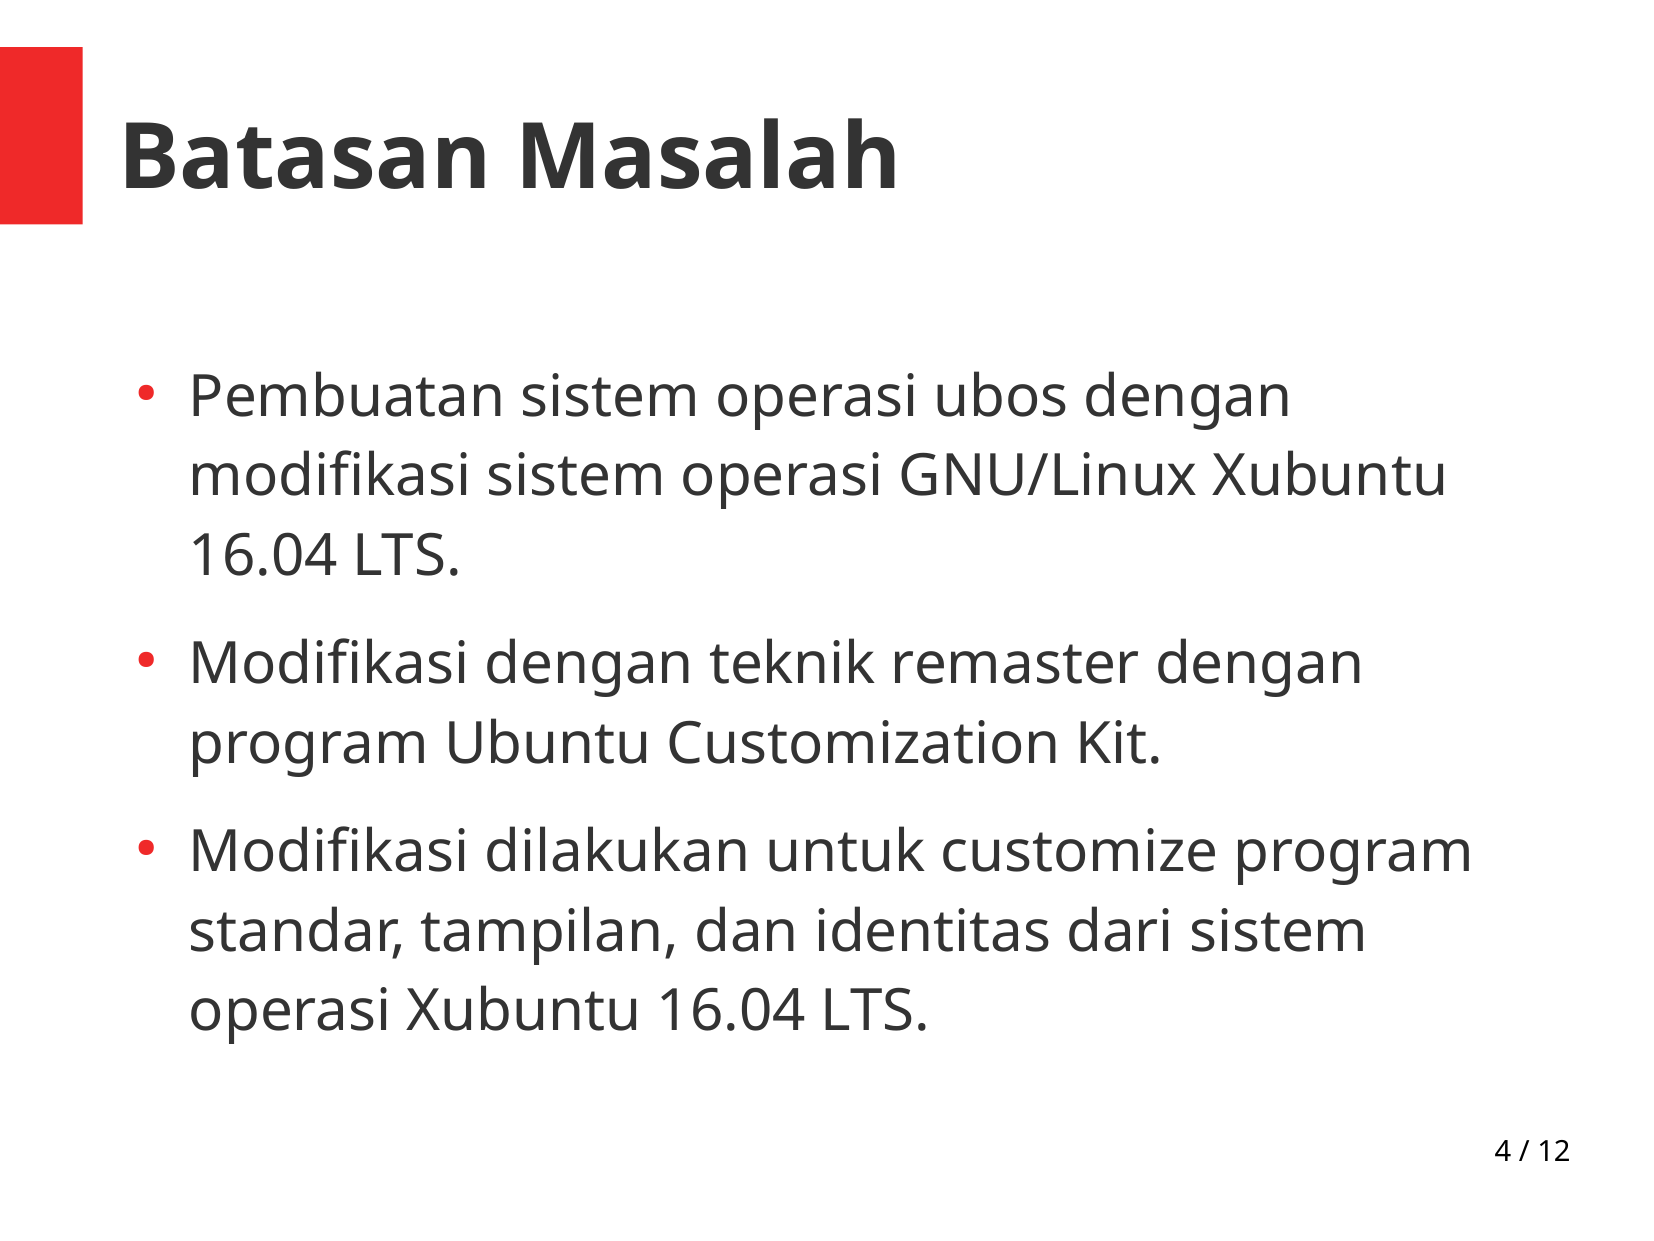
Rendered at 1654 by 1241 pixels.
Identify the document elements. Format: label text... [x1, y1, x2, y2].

title Batasan Masalah [118, 49, 1571, 257]
list Pembuatan sistem operasi ubos dengan modifikasi sistem operasi GNU/Linux Xubuntu 16.04 LTS. Modifikasi dengan teknik remaster dengan program Ubuntu Customization Kit. Modifikasi dilakukan untuk customize program standar, tampilan, dan identitas dari sistem operasi Xubuntu 16.04 LTS. [118, 354, 1536, 1074]
